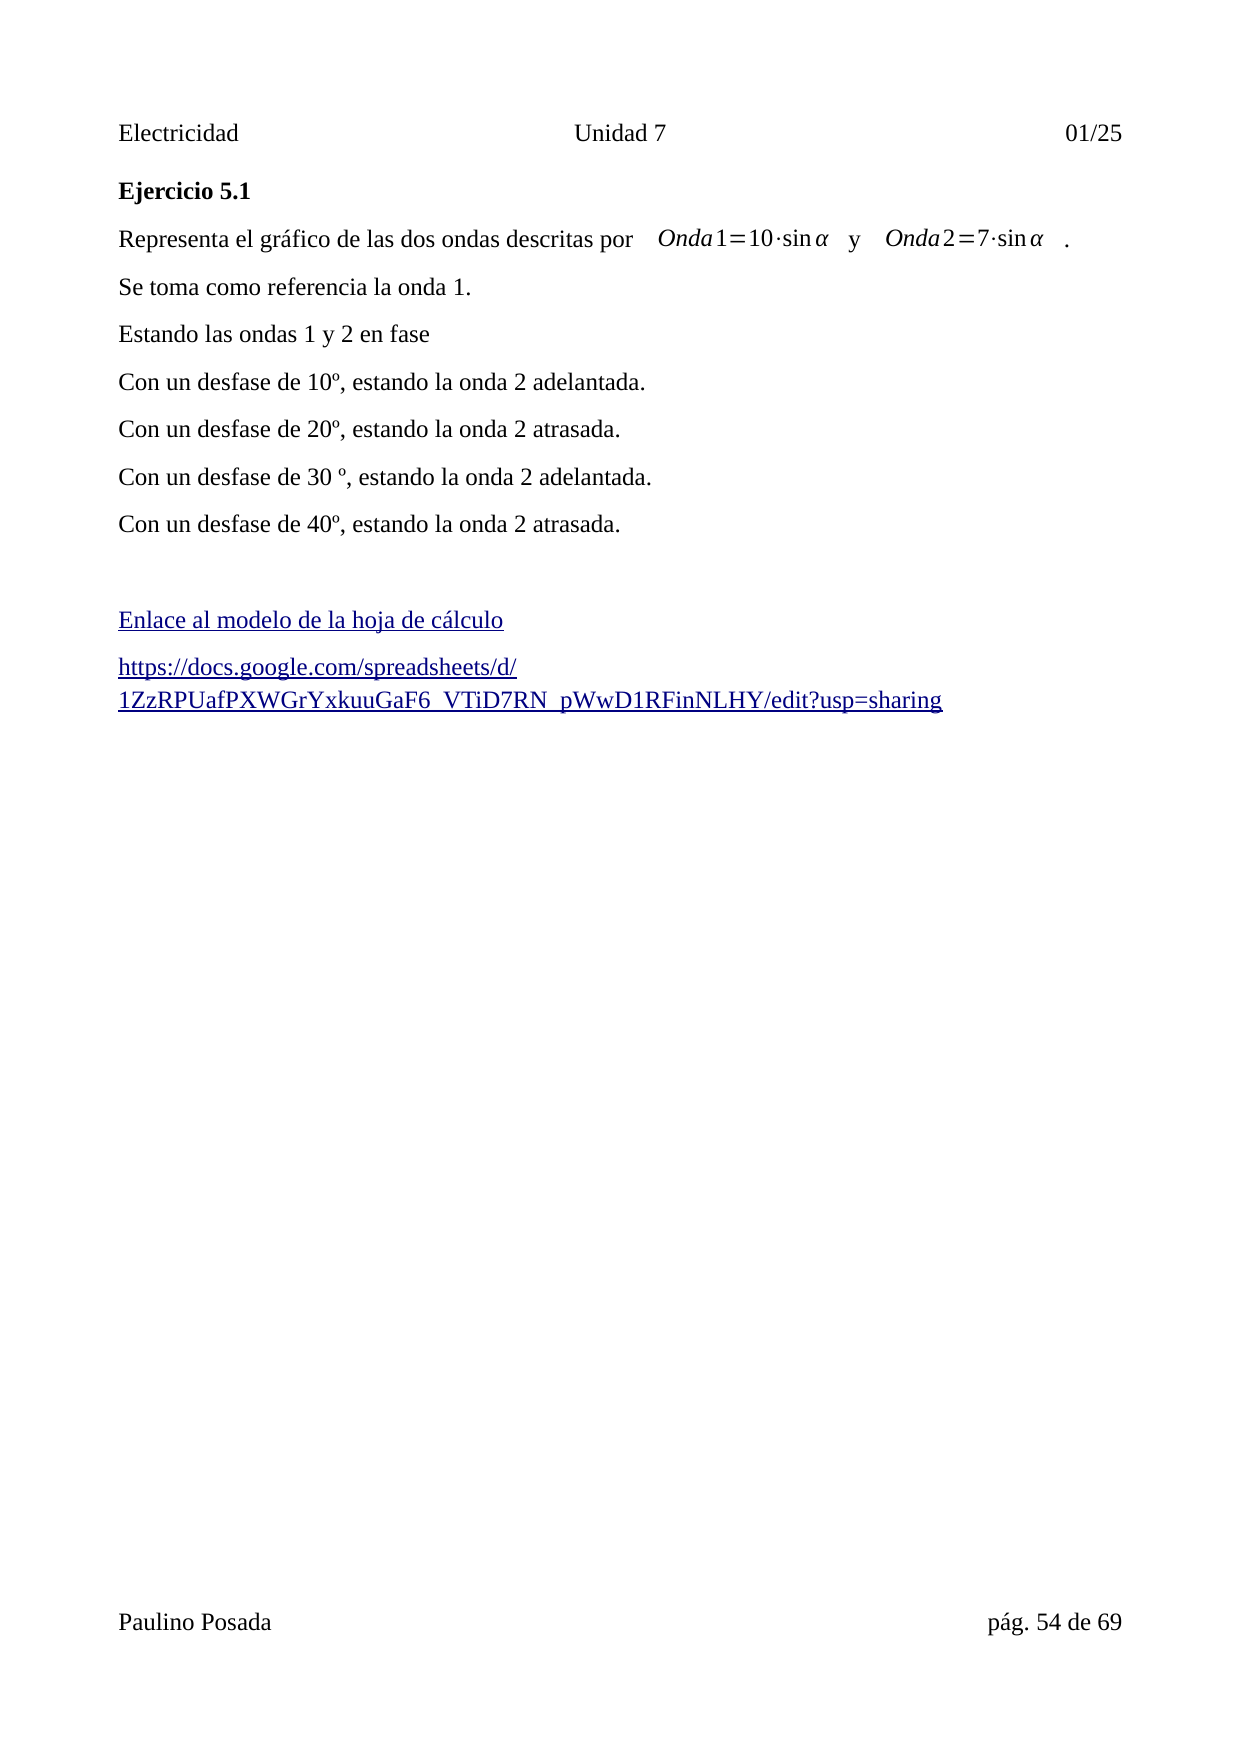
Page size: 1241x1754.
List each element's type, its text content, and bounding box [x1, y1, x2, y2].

text Ejercicio 5.1 [118, 176, 1122, 205]
text Con un desfase de 30 º, estando la onda 2 adelantada. [118, 462, 1122, 491]
text Con un desfase de 40º, estando la onda 2 atrasada. [118, 509, 1122, 538]
text Representa el gráfico de las dos ondas descritas por y . [118, 224, 1122, 253]
text Con un desfase de 10º, estando la onda 2 adelantada. [118, 367, 1122, 396]
text Enlace al modelo de la hoja de cálculo [118, 605, 1122, 633]
text Se toma como referencia la onda 1. [118, 272, 1122, 300]
text Estando las ondas 1 y 2 en fase [118, 319, 1122, 348]
text https://docs.google.com/spreadsheets/d/1ZzRPUafPXWGrYxkuuGaF6_VTiD7RN_pWwD1RFinNLHY/edit?usp=sharing [118, 652, 1122, 714]
text Con un desfase de 20º, estando la onda 2 atrasada. [118, 414, 1122, 443]
